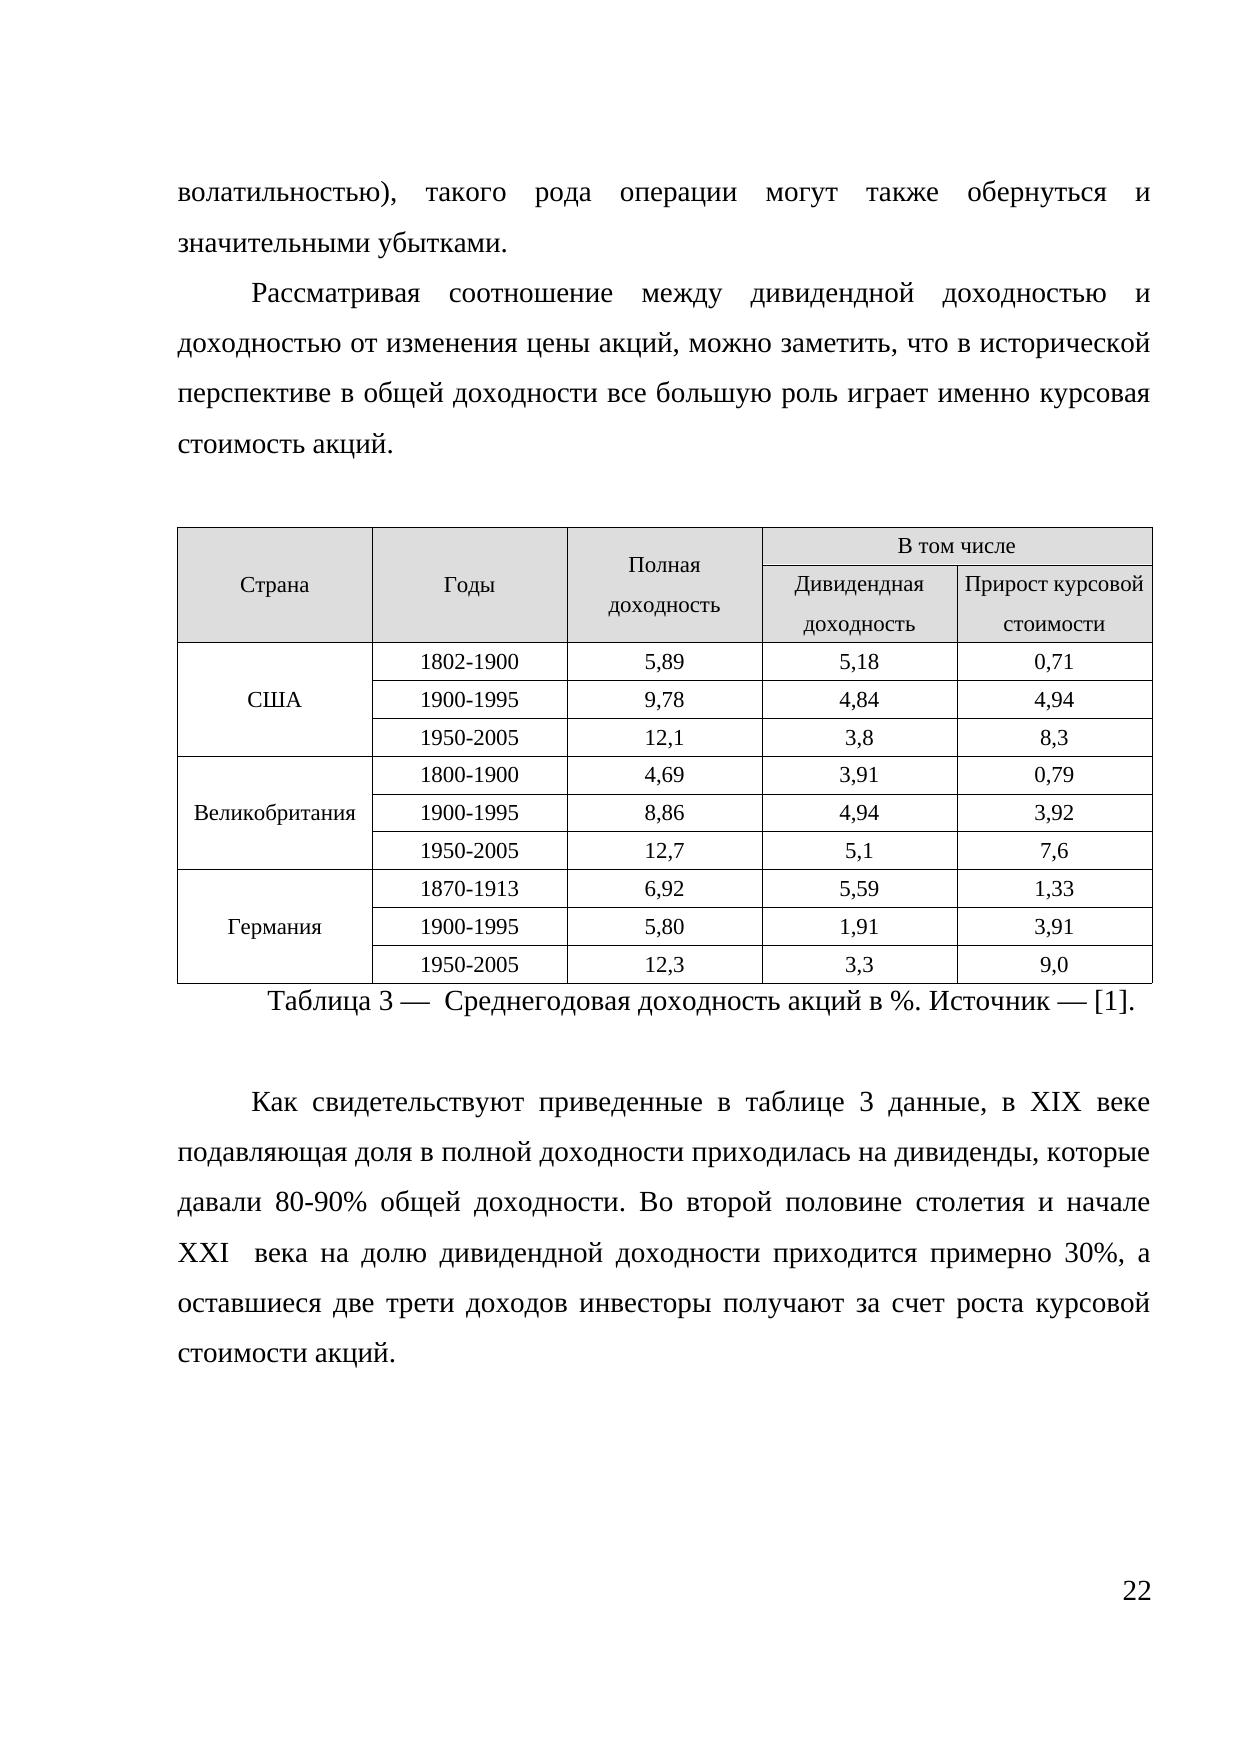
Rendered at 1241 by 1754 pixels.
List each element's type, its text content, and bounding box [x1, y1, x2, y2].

table_cell 1950-2005 [373, 946, 567, 983]
text волатильностью), такого рода операции могут также обернуться и значительными убытками. [177, 174, 1152, 258]
table_cell 5,89 [568, 643, 762, 680]
table_cell 4,94 [763, 795, 957, 831]
table_header Полная доходность [568, 528, 762, 642]
table_cell 9,78 [568, 681, 762, 718]
text Как свидетельствуют приведенные в таблице 3 данные, в XIX веке подавляющая доля в полной доходности приходилась на дивиденды, которые давали 80-90% общей доходности. Во второй половине столетия и начале XXI века на долю дивидендной доходности приходится примерно 30%, а оставшиеся две трети доходов инвесторы получают за счет роста курсовой стоимости акций. [177, 1084, 1152, 1369]
table_cell Великобритания [178, 757, 372, 869]
table_cell 7,6 [958, 832, 1152, 869]
table_cell 0,71 [958, 643, 1152, 680]
text Рассматривая соотношение между дивидендной доходностью и доходностью от изменения цены акций, можно заметить, что в исторической перспективе в общей доходности все большую роль играет именно курсовая стоимость акций. [177, 275, 1152, 459]
table_cell 0,79 [958, 757, 1152, 793]
table_cell 5,80 [568, 908, 762, 945]
table_cell 9,0 [958, 946, 1152, 983]
table_cell 1,91 [763, 908, 957, 945]
table_cell 1870-1913 [373, 870, 567, 907]
table_cell 6,92 [568, 870, 762, 907]
table_cell 3,91 [763, 757, 957, 793]
table_cell 1900-1995 [373, 795, 567, 831]
table_cell 1802-1900 [373, 643, 567, 680]
table_cell 5,1 [763, 832, 957, 869]
table_header В том числе [763, 528, 1152, 564]
table_cell 12,7 [568, 832, 762, 869]
table_cell 1,33 [958, 870, 1152, 907]
table_header Годы [373, 528, 567, 642]
table_cell 4,94 [958, 681, 1152, 718]
table_cell 1950-2005 [373, 832, 567, 869]
table_cell 3,8 [763, 719, 957, 756]
table_cell 3,3 [763, 946, 957, 983]
table_cell 12,3 [568, 946, 762, 983]
table_cell 1900-1995 [373, 908, 567, 945]
table_cell 1950-2005 [373, 719, 567, 756]
table_cell 8,3 [958, 719, 1152, 756]
table_cell Прирост курсовой стоимости [958, 566, 1152, 642]
table_cell 4,84 [763, 681, 957, 718]
table_cell Дивидендная доходность [763, 566, 957, 642]
table_cell 5,59 [763, 870, 957, 907]
table_cell 1900-1995 [373, 681, 567, 718]
table_cell 4,69 [568, 757, 762, 793]
table_cell 12,1 [568, 719, 762, 756]
table_cell США [178, 643, 372, 756]
table_cell 3,92 [958, 795, 1152, 831]
table_header Страна [178, 528, 372, 642]
table_cell 3,91 [958, 908, 1152, 945]
text Таблица 3 — Среднегодовая доходность акций в %. Источник — [1]. [177, 984, 1152, 1017]
table_cell 5,18 [763, 643, 957, 680]
table_cell 1800-1900 [373, 757, 567, 793]
table_cell 8,86 [568, 795, 762, 831]
table_cell Германия [178, 870, 372, 983]
